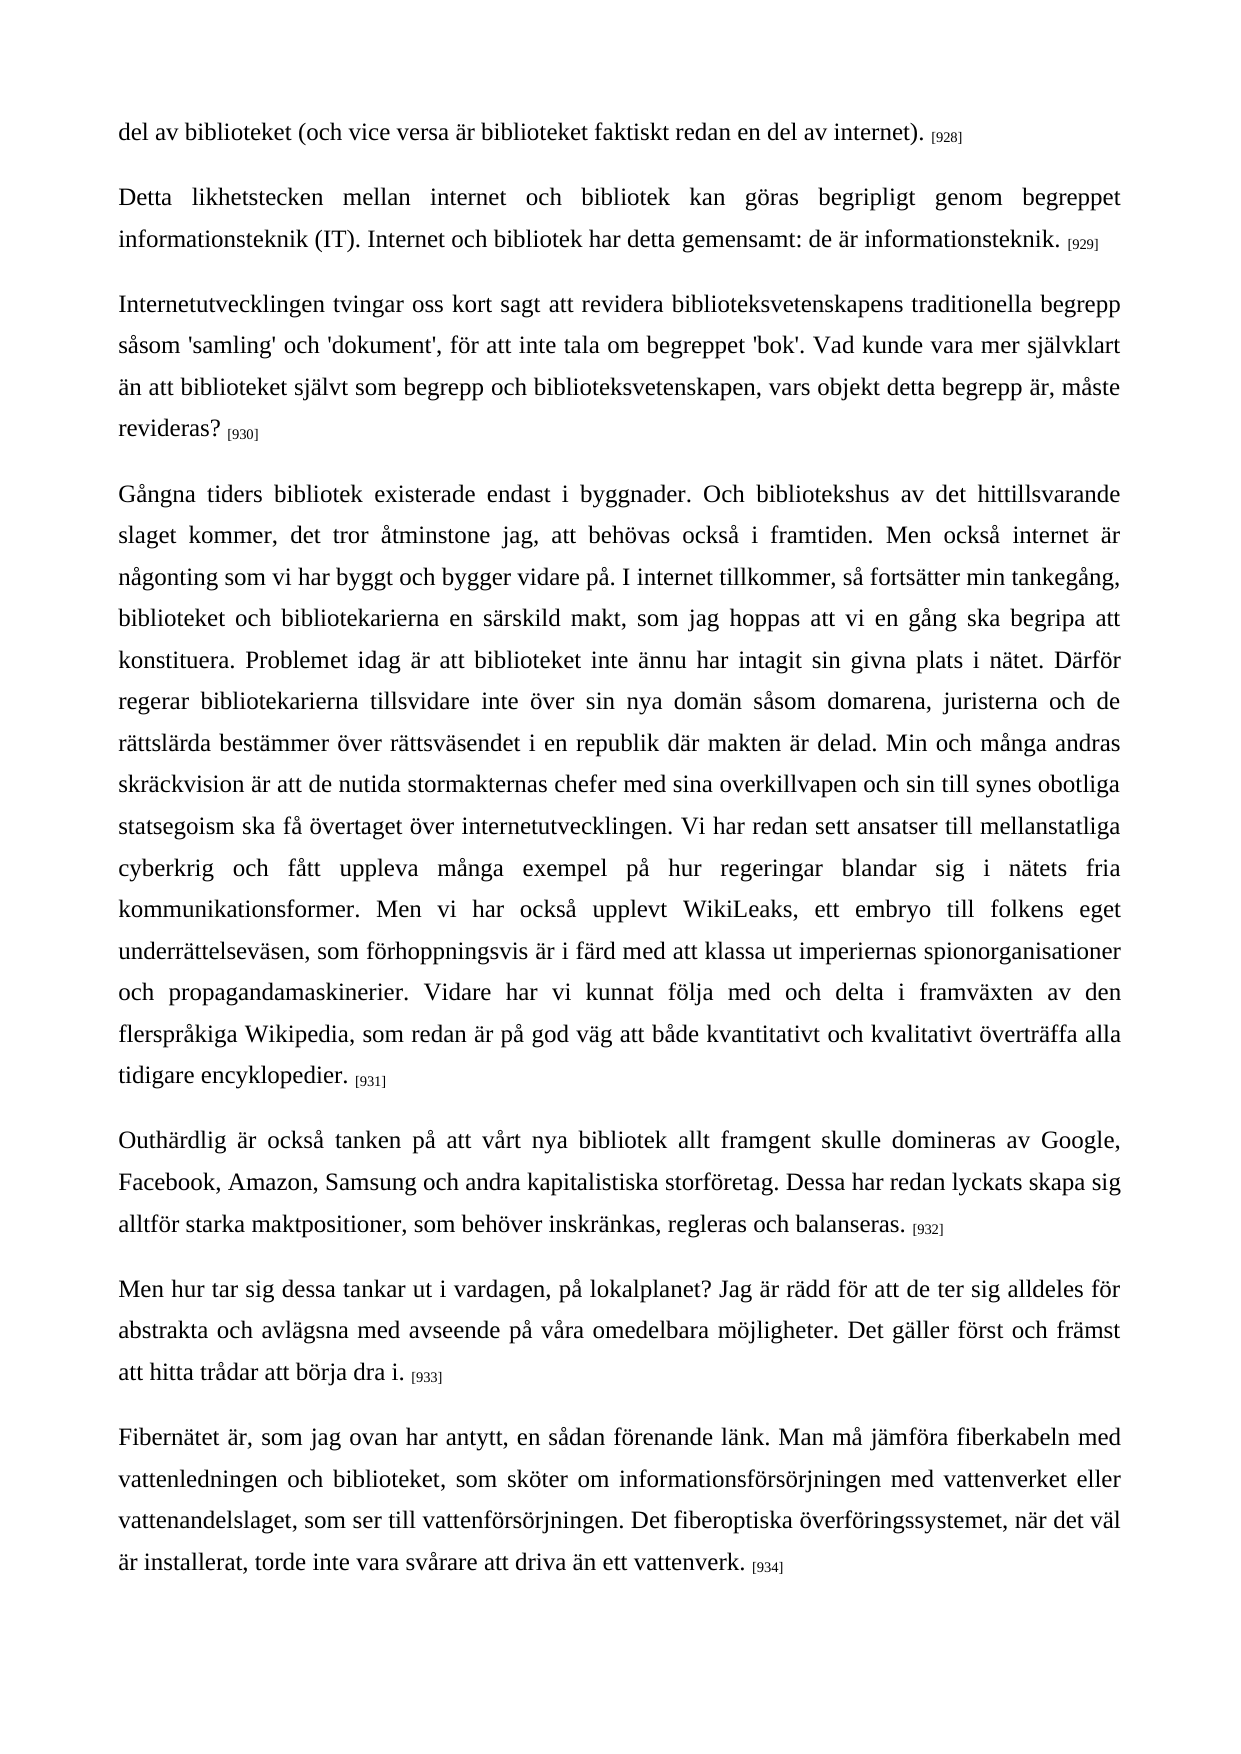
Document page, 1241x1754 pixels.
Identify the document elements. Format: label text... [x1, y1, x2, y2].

text Detta likhetstecken mellan internet och bibliotek kan göras begripligt genom begreppet informationsteknik (IT). Internet och bibliotek har detta gemensamt: de är informationsteknik. [929] [118, 183, 1122, 252]
text Internetutvecklingen tvingar oss kort sagt att revidera biblioteksvetenskapens traditionella begrepp såsom 'samling' och 'dokument', för att inte tala om begreppet 'bok'. Vad kunde vara mer självklart än att biblioteket självt som begrepp och biblioteksvetenskapen, vars objekt detta begrepp är, måste revideras? [930] [118, 290, 1122, 442]
text Outhärdlig är också tanken på att vårt nya bibliotek allt framgent skulle domineras av Google, Facebook, Amazon, Samsung och andra kapitalistiska storföretag. Dessa har redan lyckats skapa sig alltför starka maktpositioner, som behöver inskränkas, regleras och balanseras. [932] [118, 1127, 1122, 1237]
text Men hur tar sig dessa tankar ut i vardagen, på lokalplanet? Jag är rädd för att de ter sig alldeles för abstrakta och avlägsna med avseende på våra omedelbara möjligheter. Det gäller först och främst att hitta trådar att börja dra i. [933] [118, 1275, 1122, 1386]
text del av biblioteket (och vice versa är biblioteket faktiskt redan en del av internet). [928] [118, 118, 1122, 146]
text Gångna tiders bibliotek existerade endast i byggnader. Och bibliotekshus av det hittillsvarande slaget kommer, det tror åtminstone jag, att behövas också i framtiden. Men också internet är någonting som vi har byggt och bygger vidare på. I internet tillkommer, så fortsätter min tankegång, biblioteket och bibliotekarierna en särskild makt, som jag hoppas att vi en gång ska begripa att konstituera. Problemet idag är att biblioteket inte ännu har intagit sin givna plats i nätet. Därför regerar bibliotekarierna tillsvidare inte över sin nya domän såsom domarena, juristerna och de rättslärda bestämmer över rättsväsendet i en republik där makten är delad. Min och många andras skräckvision är att de nutida stormakternas chefer med sina overkillvapen och sin till synes obotliga statsegoism ska få övertaget över internetutvecklingen. Vi har redan sett ansatser till mellanstatliga cyberkrig och fått uppleva många exempel på hur regeringar blandar sig i nätets fria kommunikationsformer. Men vi har också upplevt WikiLeaks, ett embryo till folkens eget underrättelseväsen, som förhoppningsvis är i färd med att klassa ut imperiernas spionorganisationer och propagandamaskinerier. Vidare har vi kunnat följa med och delta i framväxten av den flerspråkiga Wikipedia, som redan är på god väg att både kvantitativt och kvalitativt överträffa alla tidigare encyklopedier. [931] [118, 480, 1122, 1089]
text Fibernätet är, som jag ovan har antytt, en sådan förenande länk. Man må jämföra fiberkabeln med vattenledningen och biblioteket, som sköter om informationsförsörjningen med vattenverket eller vattenandelslaget, som ser till vattenförsörjningen. Det fiberoptiska överföringssystemet, när det väl är installerat, torde inte vara svårare att driva än ett vattenverk. [934] [118, 1423, 1122, 1576]
